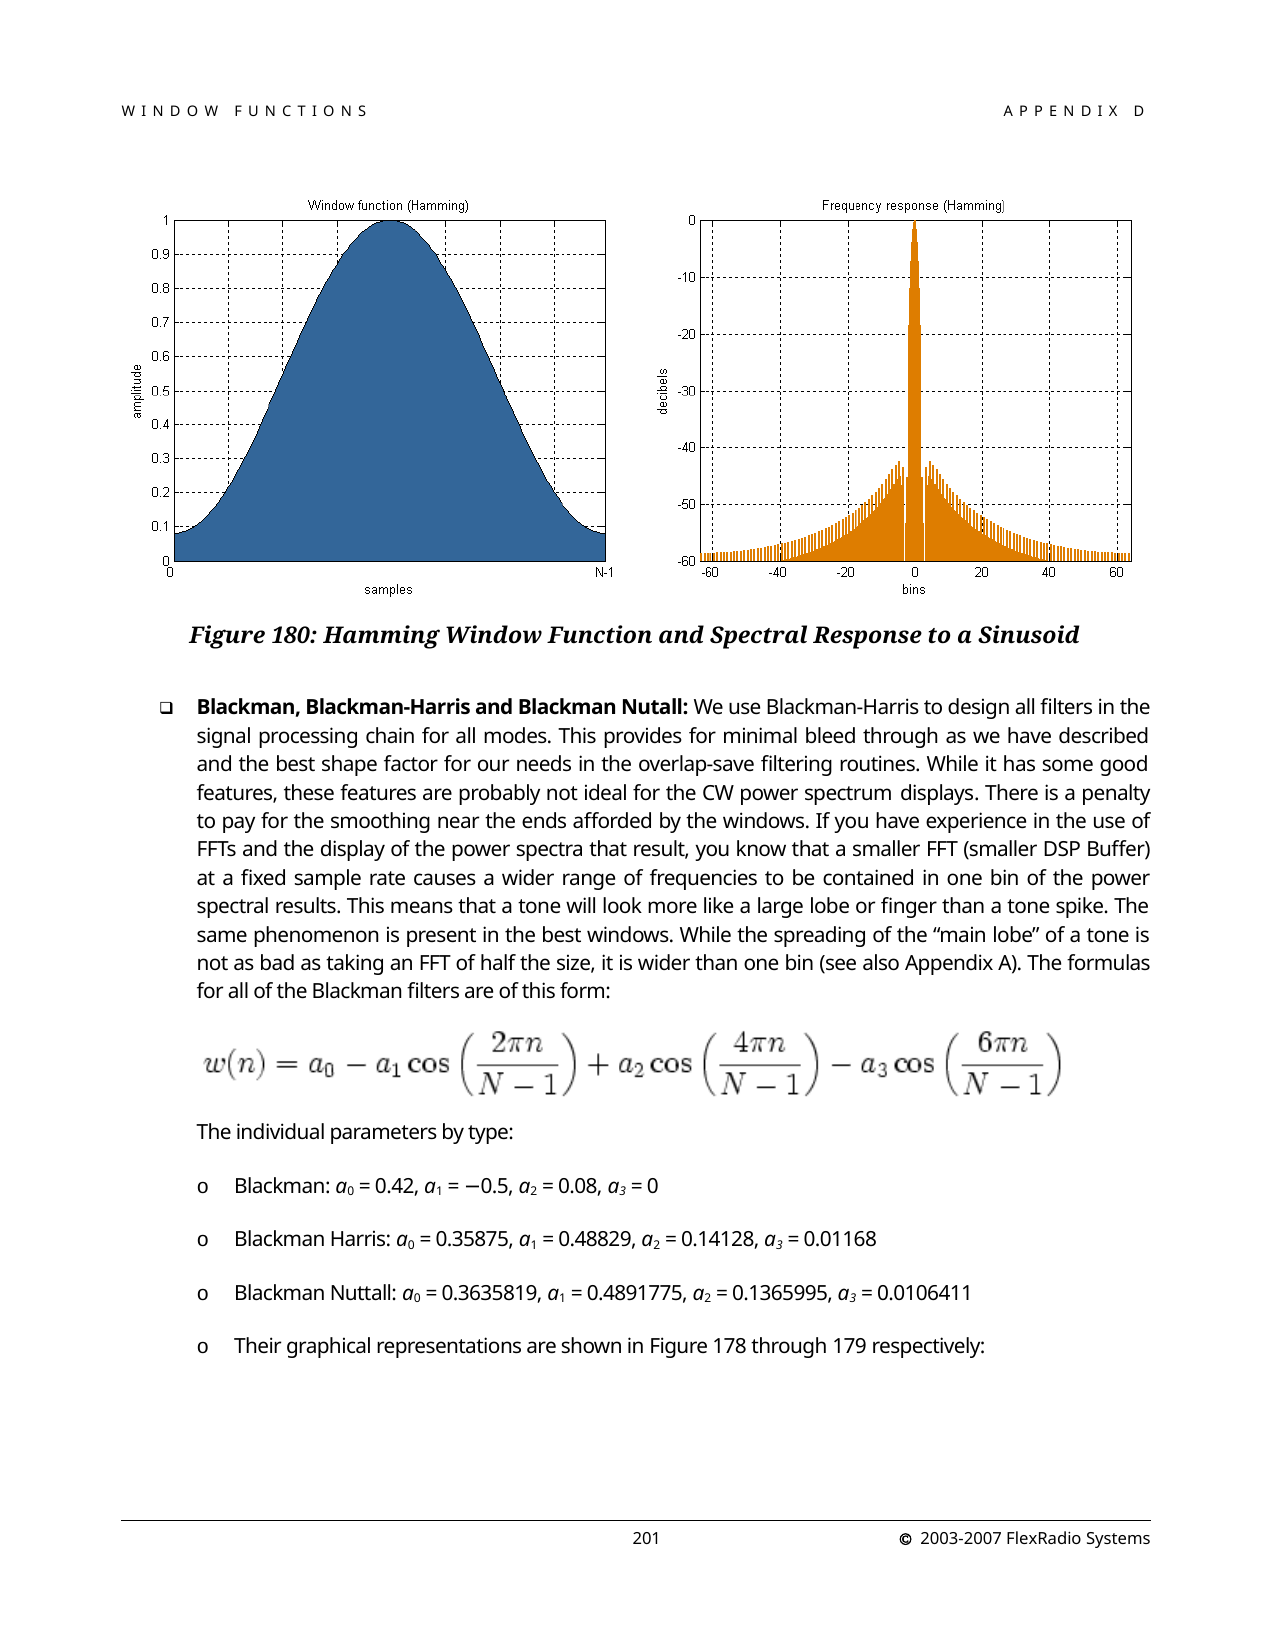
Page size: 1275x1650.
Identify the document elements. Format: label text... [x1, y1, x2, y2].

list Their graphical representations are shown in Figure 178 through 179 respectively: [196, 1332, 1151, 1360]
picture [121, 187, 1151, 604]
list Blackman, Blackman-Harris and Blackman Nutall: We use Blackman-Harris to design all filters in the signal processing chain for all modes. This provides for minimal bleed through as we have described and the best shape factor for our needs in the overlap-save filtering routines. While it has some good features, these features are probably not ideal for the CW power spectrum displays. There is a penalty to pay for the smoothing near the ends afforded by the windows. If you have experience in the use of FFTs and the display of the power spectra that result, you know that a smaller FFT (smaller DSP Buffer) at a fixed sample rate causes a wider range of frequencies to be contained in one bin of the power spectral results. This means that a tone will look more like a large lobe or finger than a tone spike. The same phenomenon is present in the best windows. While the spreading of the “main lobe” of a tone is not as bad as taking an FFT of half the size, it is wider than one bin (see also Appendix A). The formulas for all of the Blackman filters are of this form: [159, 692, 1151, 1005]
picture [202, 1030, 1070, 1101]
list Blackman: a0 = 0.42, a1 = −0.5, a2 = 0.08, a3 = 0 [196, 1171, 1151, 1199]
text The individual parameters by type: [121, 1117, 1151, 1146]
text Figure 180: Hamming Window Function and Spectral Response to a Sinusoid [121, 604, 1151, 650]
list Blackman Harris: a0 = 0.35875, a1 = 0.48829, a2 = 0.14128, a3 = 0.01168 [196, 1224, 1151, 1253]
list Blackman Nuttall: a0 = 0.3635819, a1 = 0.4891775, a2 = 0.1365995, a3 = 0.0106411 [196, 1278, 1151, 1307]
